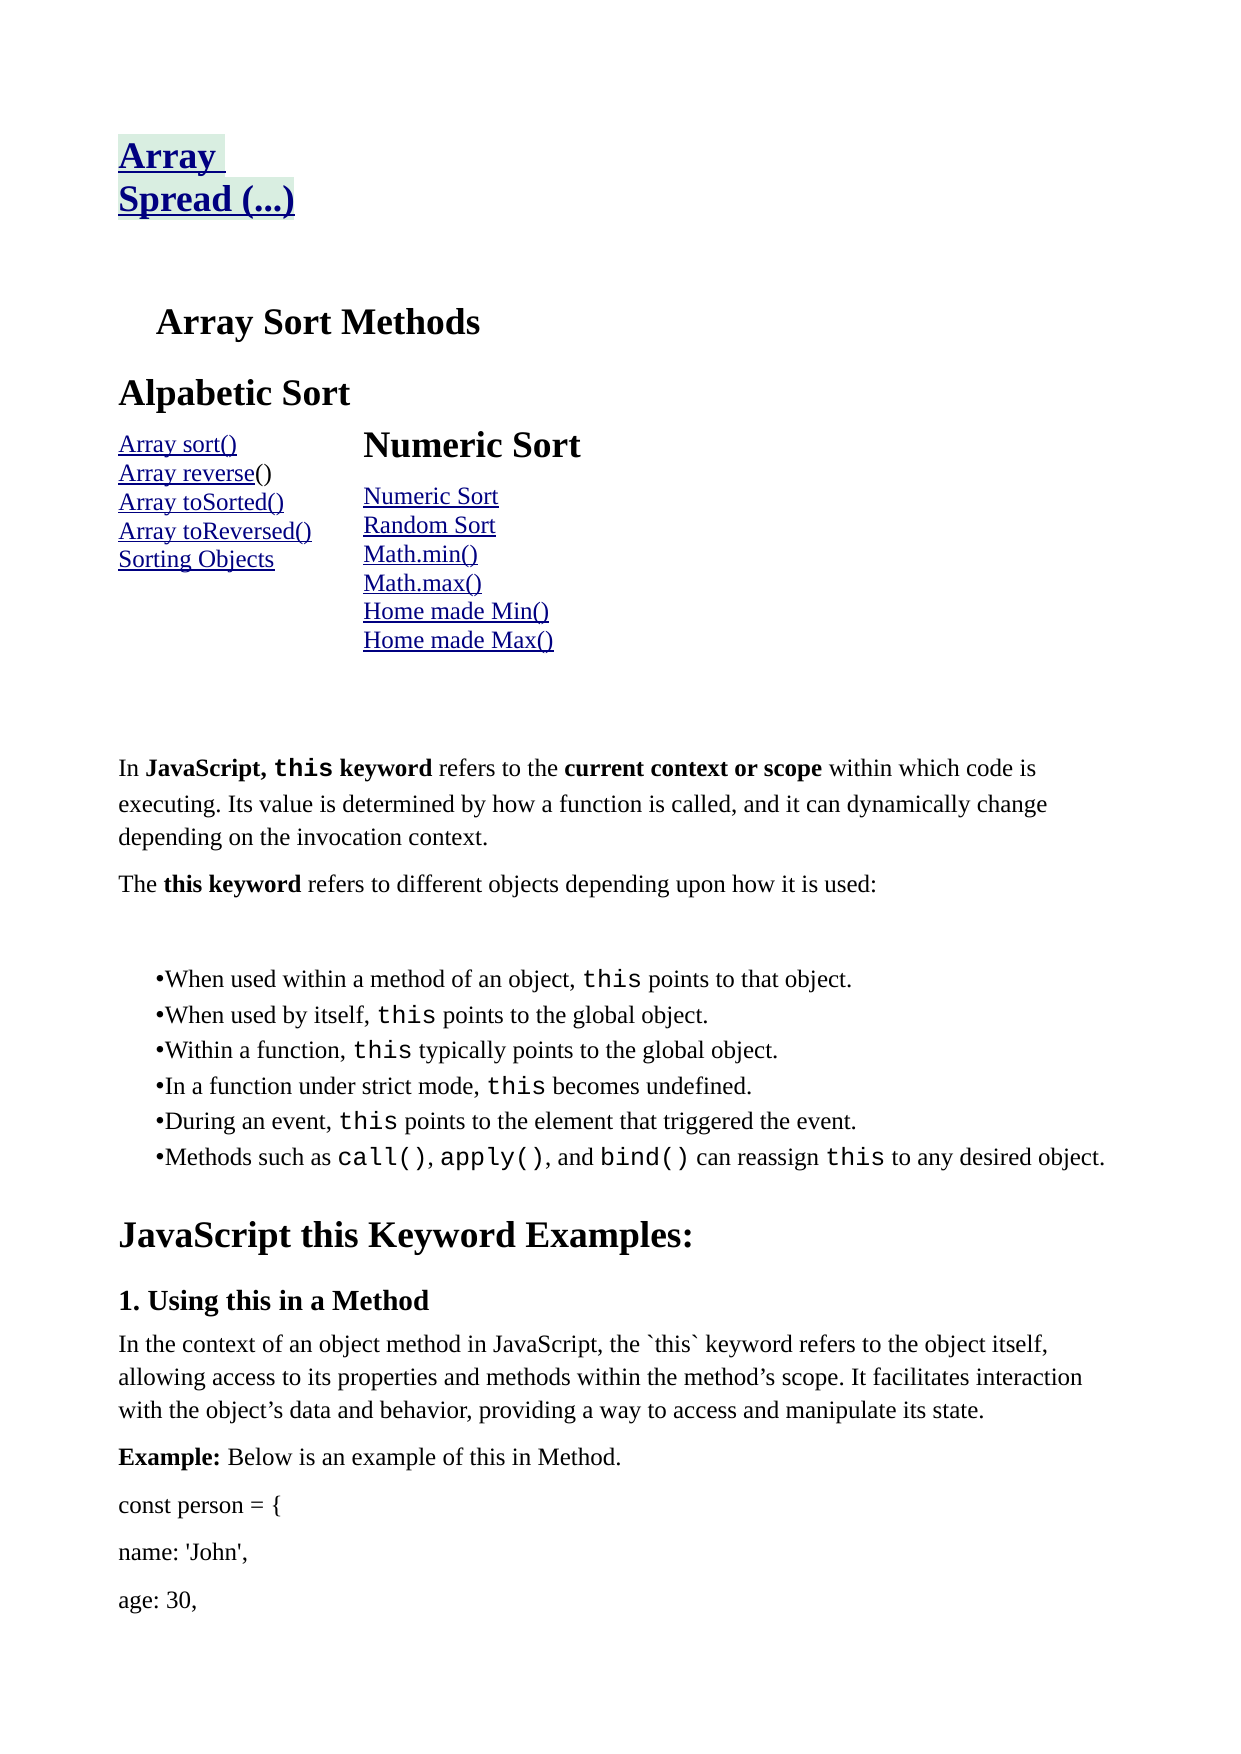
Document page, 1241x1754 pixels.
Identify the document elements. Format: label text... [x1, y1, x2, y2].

list Within a function, this typically points to the global object. [156, 1035, 1122, 1066]
list During an event, this points to the element that triggered the event. [156, 1106, 1122, 1137]
subtitle Array Sort Methods [156, 299, 1122, 343]
list In a function under strict mode, this becomes undefined. [156, 1071, 1122, 1102]
list Methods such as call(), apply(), and bind() can reassign this to any desired object. [156, 1142, 1122, 1172]
text const person = { [118, 1490, 1122, 1519]
table_header [330, 118, 567, 279]
table_header Alpabetic Sort Array sort() Array reverse() Array toSorted() Array toReversed() Sorting Objects [118, 355, 363, 706]
text age: 30, [118, 1585, 1122, 1614]
list When used by itself, this points to the global object. [156, 1000, 1122, 1031]
text The this keyword refers to different objects depending upon how it is used: [118, 869, 1122, 898]
list When used within a method of an object, this points to that object. [156, 964, 1122, 995]
text Example: Below is an example of this in Method. [118, 1442, 1122, 1471]
table_header Array Spread (...) [118, 118, 330, 279]
text name: 'John', [118, 1537, 1122, 1566]
subtitle 1. Using this in a Method [118, 1283, 1122, 1316]
text In JavaScript, this keyword refers to the current context or scope within which code is executing. Its value is determined by how a function is called, and it can dynamically change depending on the invocation context. [118, 753, 1122, 850]
subtitle JavaScript this Keyword Examples: [118, 1212, 1122, 1256]
table_header Numeric Sort Numeric Sort Random Sort Math.min() Math.max() Home made Min() Home made Max() [363, 355, 596, 706]
text In the context of an object method in JavaScript, the `this` keyword refers to the object itself, allowing access to its properties and methods within the method’s scope. It facilitates interaction with the object’s data and behavior, providing a way to access and manipulate its state. [118, 1329, 1122, 1423]
